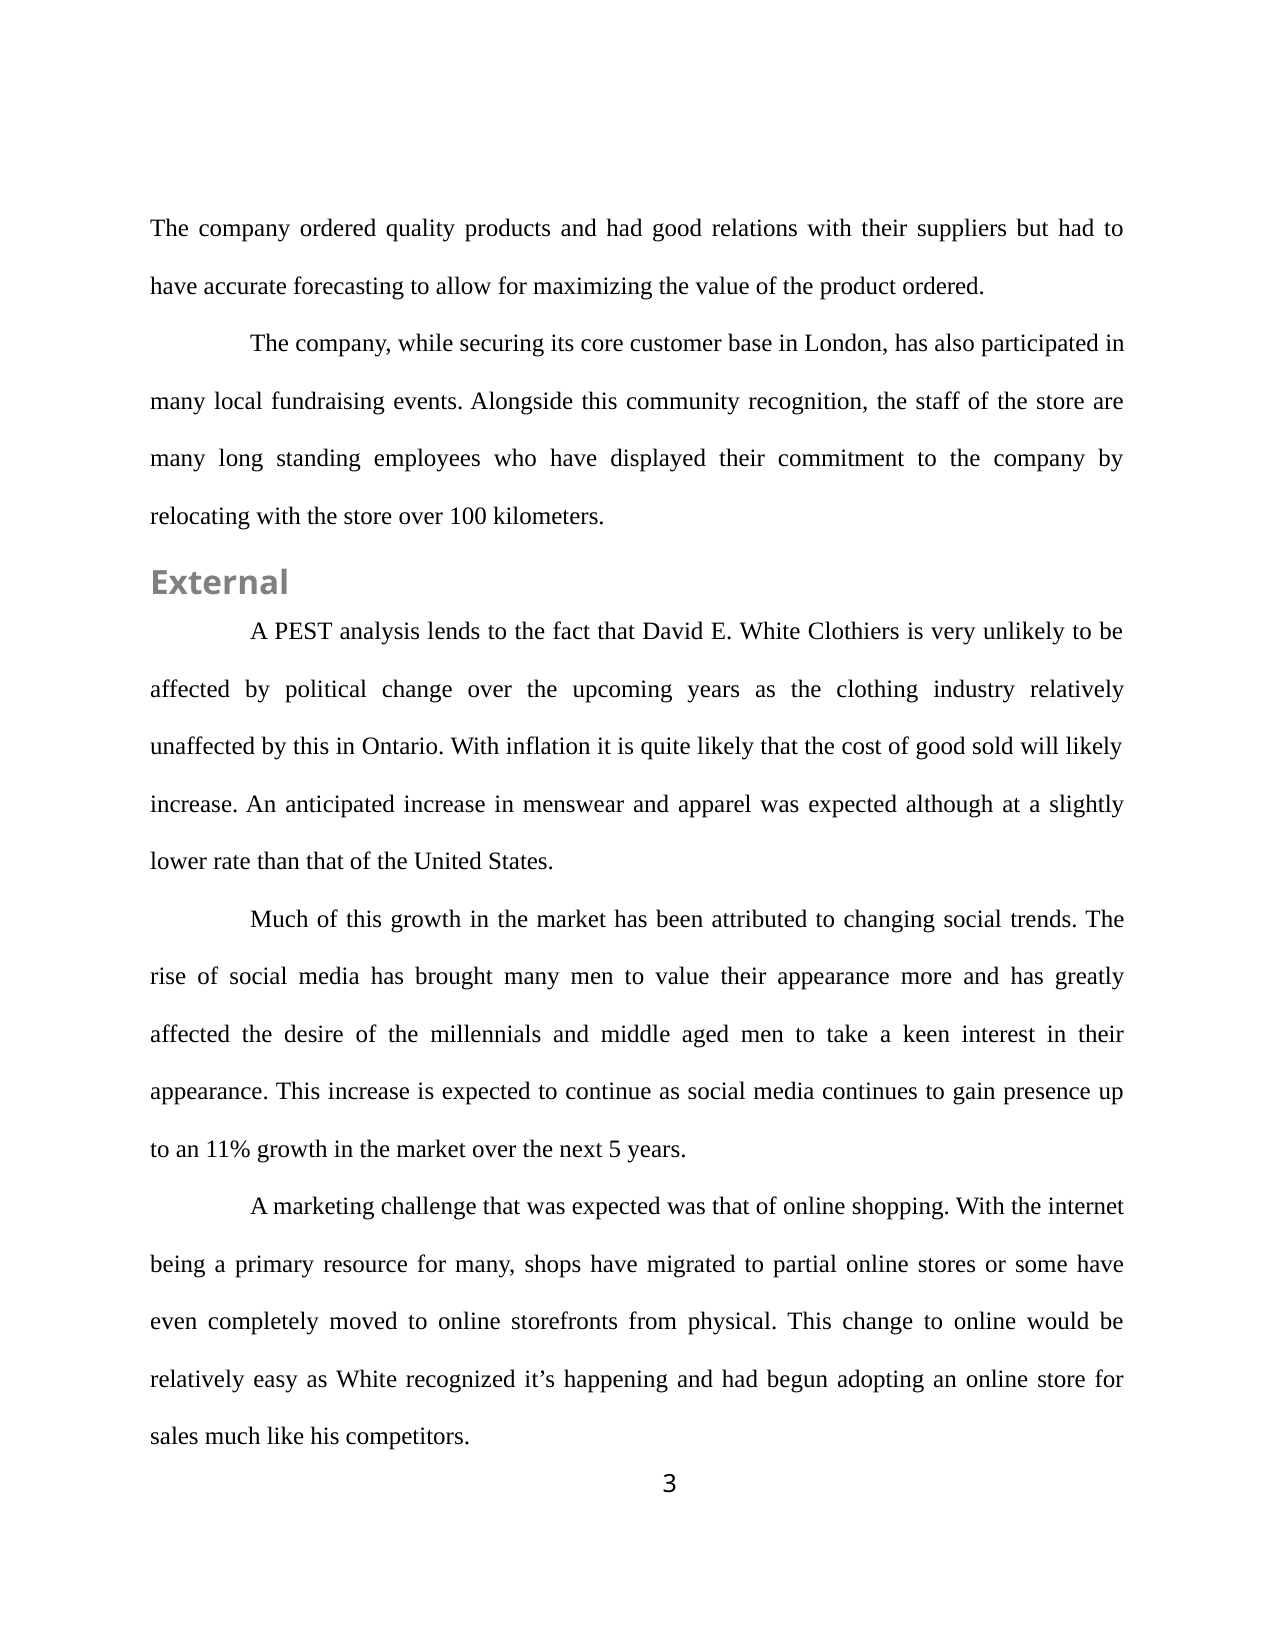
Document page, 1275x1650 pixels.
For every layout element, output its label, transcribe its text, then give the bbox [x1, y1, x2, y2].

text A marketing challenge that was expected was that of online shopping. With the internet being a primary resource for many, shops have migrated to partial online stores or some have even completely moved to online storefronts from physical. This change to online would be relatively easy as White recognized it’s happening and had begun adopting an online store for sales much like his competitors. [150, 1191, 1125, 1450]
subtitle External [150, 558, 1125, 604]
text The company, while securing its core customer base in London, has also participated in many local fundraising events. Alongside this community recognition, the staff of the store are many long standing employees who have displayed their commitment to the company by relocating with the store over 100 kilometers. [150, 328, 1125, 530]
text The company ordered quality products and had good relations with their suppliers but had to have accurate forecasting to allow for maximizing the value of the product ordered. [150, 213, 1125, 300]
text A PEST analysis lends to the fact that David E. White Clothiers is very unlikely to be affected by political change over the upcoming years as the clothing industry relatively unaffected by this in Ontario. With inflation it is quite likely that the cost of good sold will likely increase. An anticipated increase in menswear and apparel was expected although at a slightly lower rate than that of the United States. [150, 616, 1125, 875]
text Much of this growth in the market has been attributed to changing social trends. The rise of social media has brought many men to value their appearance more and has greatly affected the desire of the millennials and middle aged men to take a keen interest in their appearance. This increase is expected to continue as social media continues to gain presence up to an 11% growth in the market over the next 5 years. [150, 904, 1125, 1163]
